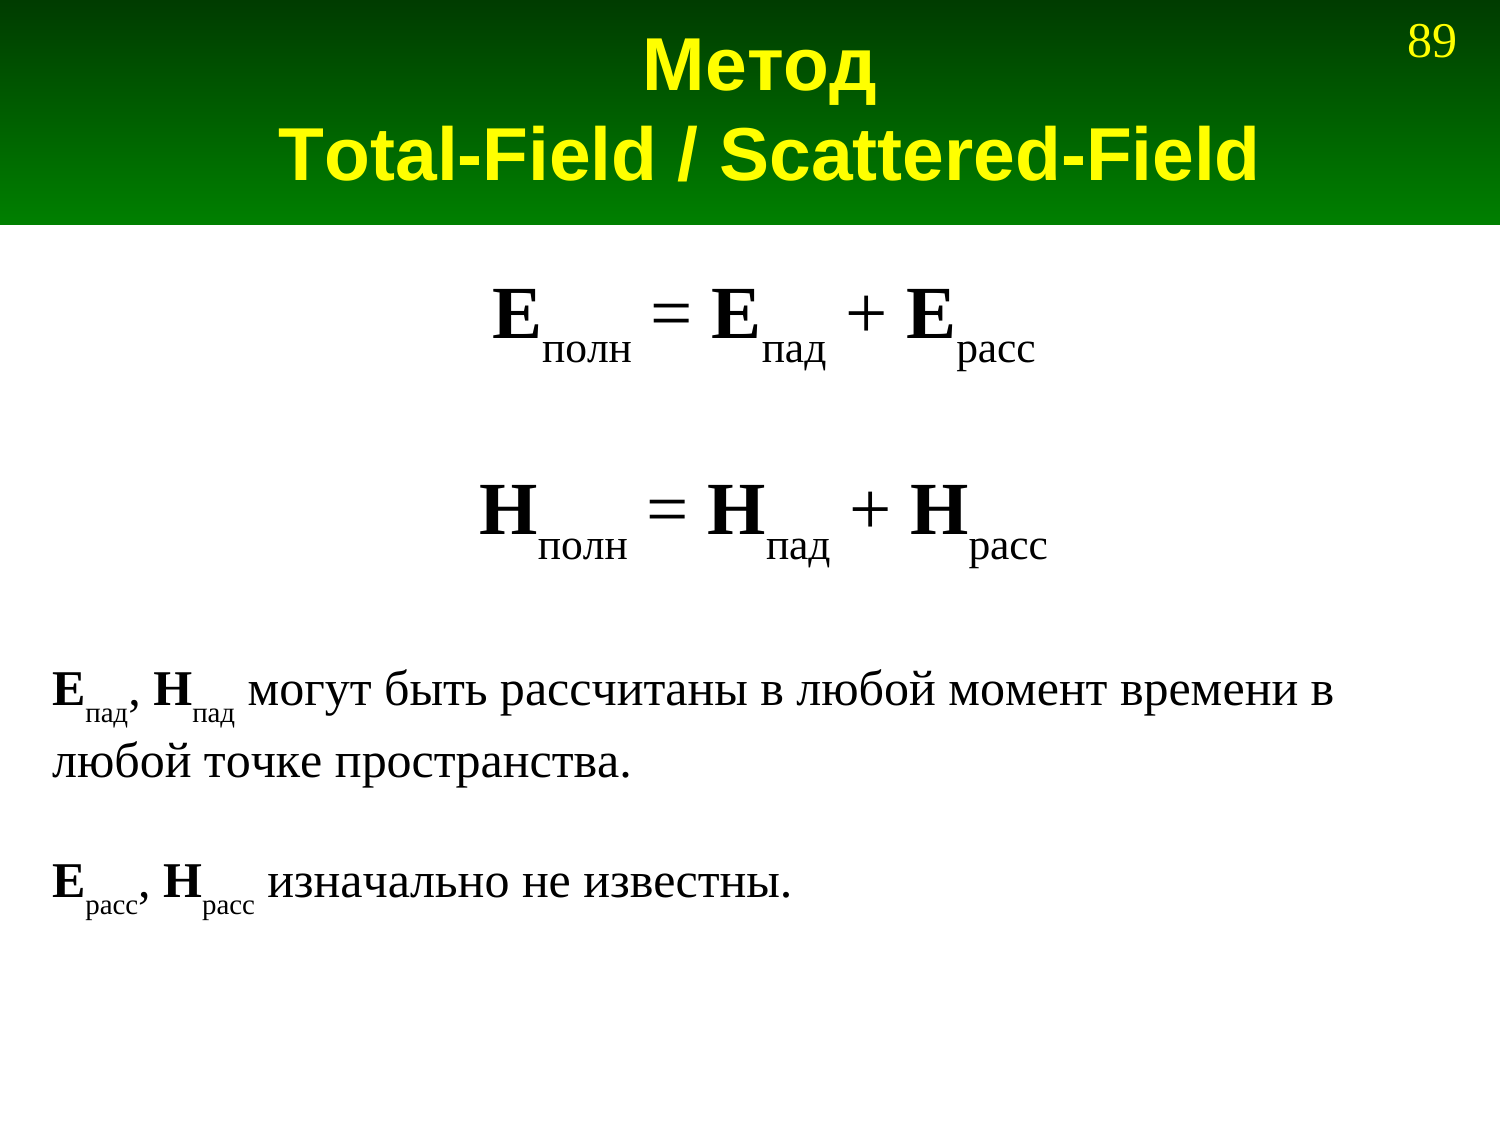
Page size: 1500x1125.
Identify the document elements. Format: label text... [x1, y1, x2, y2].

text_box Eпад, Hпад могут быть рассчитаны в любой момент времени в любой точке пространства. Eрасс, Hрасс изначально не известны. [37, 648, 1462, 928]
text_box Eполн = Eпад + Eрасс [477, 255, 1051, 380]
text_box Hполн = Hпад + Hрасс [465, 451, 1063, 576]
title Метод Total-Field / Scattered-Field [100, 7, 1441, 204]
